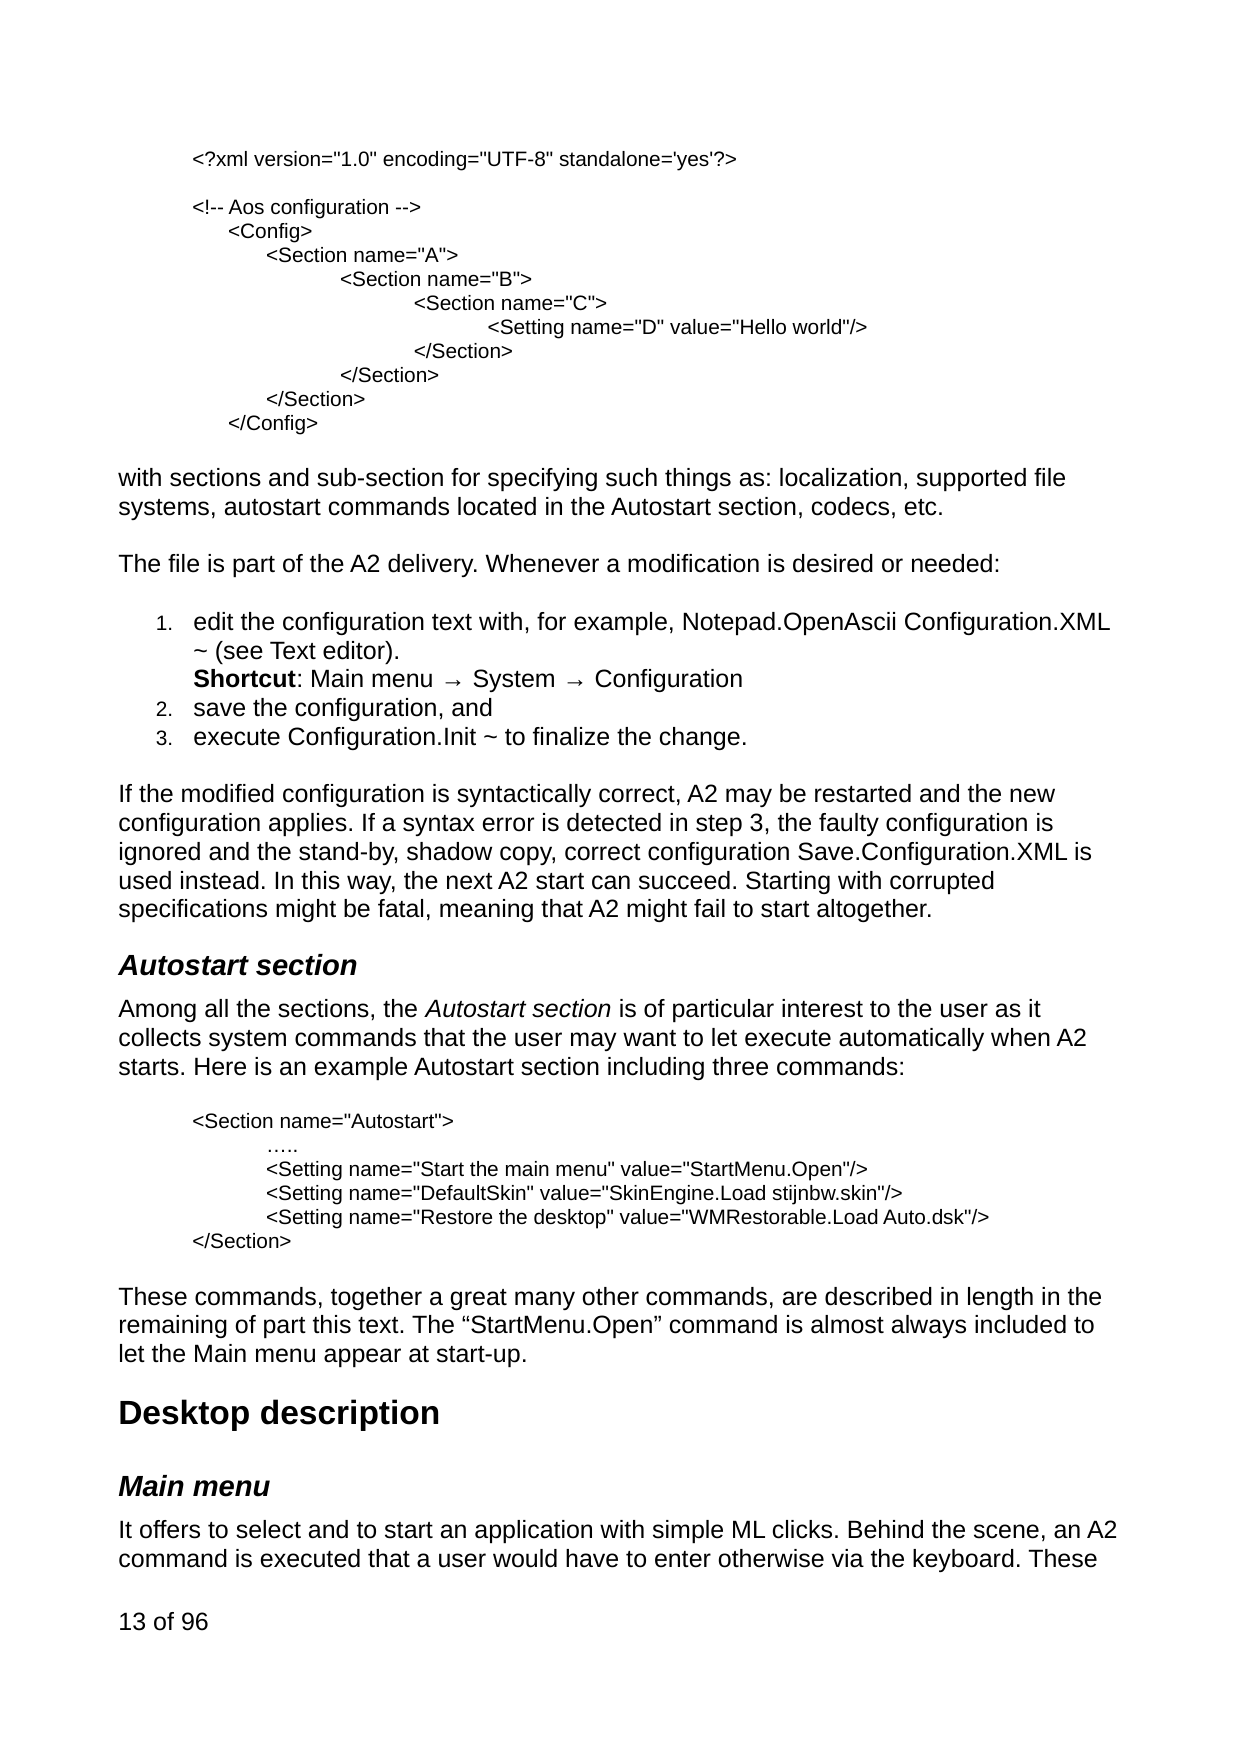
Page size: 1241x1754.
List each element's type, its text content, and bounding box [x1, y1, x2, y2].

subtitle Desktop description [118, 1393, 1122, 1432]
list Shortcut: Main menu → System → Configuration [156, 664, 1122, 693]
subtitle Autostart section [118, 948, 1122, 982]
text Among all the sections, the Autostart section is of particular interest to the user as it collects system commands that the user may want to let execute automatically when A2 starts. Here is an example Autostart section including three commands: [118, 994, 1122, 1080]
text It offers to select and to start an application with simple ML clicks. Behind the scene, an A2 command is executed that a user would have to enter otherwise via the keyboard. These [118, 1515, 1122, 1573]
text <Section name="A"> <Section name="B"> <Section name="C"> <Setting name="D" value="Hello world"/> </Section> </Section> </Section> </Config> [192, 243, 1122, 434]
text The file is part of the A2 delivery. Whenever a modification is desired or needed: [118, 549, 1122, 578]
text <Config> [192, 219, 1122, 243]
subtitle Main menu [118, 1469, 1122, 1503]
text These commands, together a great many other commands, are described in length in the remaining of part this text. The “StartMenu.Open” command is almost always included to let the Main menu appear at start-up. [118, 1282, 1122, 1368]
list edit the configuration text with, for example, Notepad.OpenAscii Configuration.XML ~ (see Text editor). [156, 607, 1122, 664]
text with sections and sub-section for specifying such things as: localization, supported file systems, autostart commands located in the Autostart section, codecs, etc. [118, 463, 1122, 521]
list execute Configuration.Init ~ to finalize the change. [156, 722, 1122, 751]
list save the configuration, and [156, 693, 1122, 722]
text If the modified configuration is syntactically correct, A2 may be restarted and the new configuration applies. If a syntax error is detected in step 3, the faulty configuration is ignored and the stand-by, shadow copy, correct configuration Save.Configuration.XML is used instead. In this way, the next A2 start can succeed. Starting with corrupted specifications might be fatal, meaning that A2 might fail to start altogether. [118, 779, 1122, 923]
text <?xml version="1.0" encoding="UTF-8" standalone='yes'?> <!-- Aos configuration --> [192, 147, 1122, 219]
text <Section name="Autostart"> ….. <Setting name="Start the main menu" value="StartMenu.Open"/> <Setting name="DefaultSkin" value="SkinEngine.Load stijnbw.skin"/> <Setting name="Restore the desktop" value="WMRestorable.Load Auto.dsk"/> [118, 1080, 1122, 1229]
text </Section> [118, 1229, 1122, 1282]
